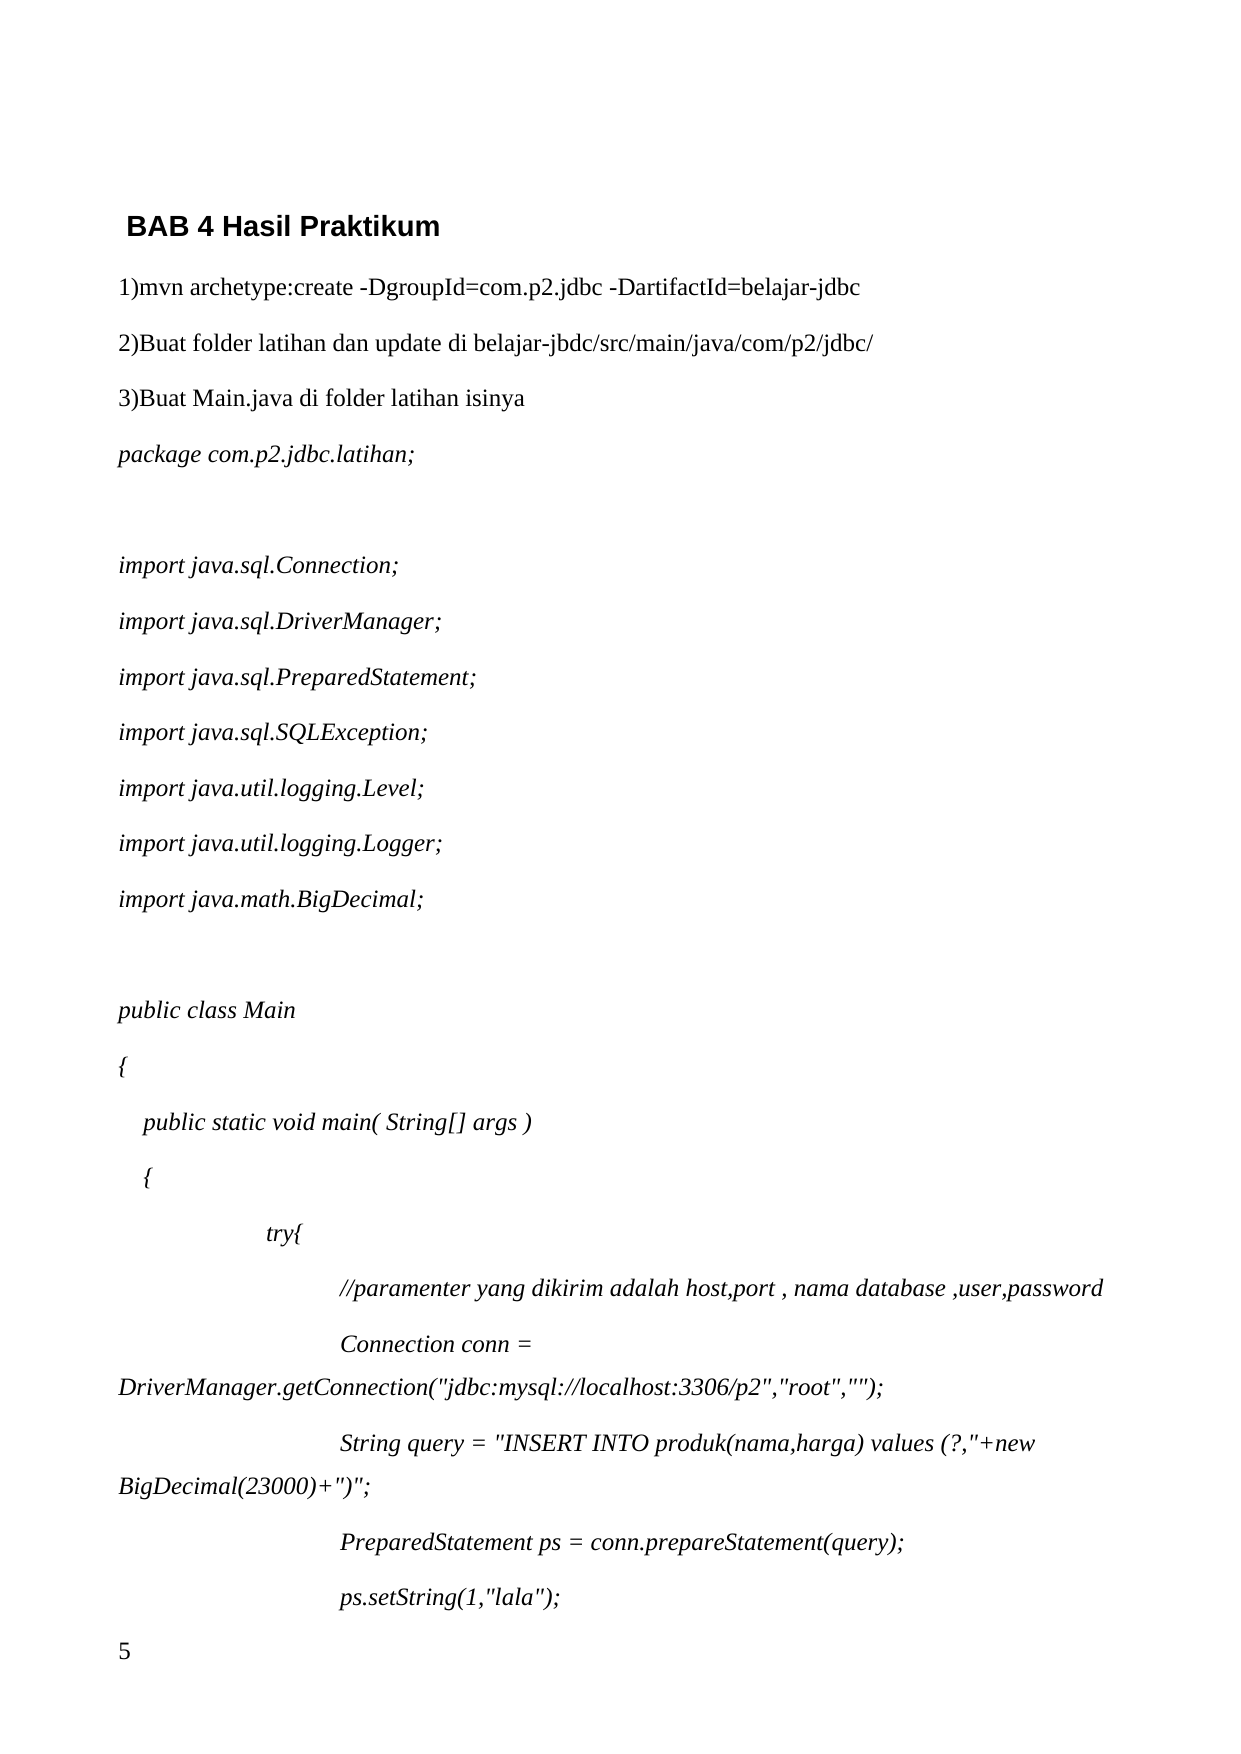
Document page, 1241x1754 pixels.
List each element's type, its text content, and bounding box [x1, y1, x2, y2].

text package com.p2.jdbc.latihan; [118, 439, 1122, 468]
text String query = "INSERT INTO produk(nama,harga) values (?,"+new BigDecimal(23000)+")"; [118, 1428, 1122, 1500]
list Buat Main.java di folder latihan isinya [118, 383, 1122, 412]
subtitle Hasil Praktikum [118, 209, 1122, 243]
text import java.sql.SQLException; [118, 717, 1122, 746]
text ps.setString(1,"lala"); [118, 1582, 1122, 1611]
text public static void main( String[] args ) [118, 1107, 1122, 1135]
text public class Main [118, 995, 1122, 1024]
text import java.sql.DriverManager; [118, 606, 1122, 635]
text //paramenter yang dikirim adalah host,port , nama database ,user,password [118, 1273, 1122, 1302]
list Buat folder latihan dan update di belajar-jbdc/src/main/java/com/p2/jdbc/ [118, 328, 1122, 357]
text import java.sql.PreparedStatement; [118, 662, 1122, 690]
text { [118, 1051, 1122, 1080]
text import java.sql.Connection; [118, 550, 1122, 579]
text import java.util.logging.Level; [118, 773, 1122, 802]
text import java.math.BigDecimal; [118, 884, 1122, 913]
text try{ [118, 1218, 1122, 1247]
text import java.util.logging.Logger; [118, 828, 1122, 857]
text { [118, 1162, 1122, 1191]
text PreparedStatement ps = conn.prepareStatement(query); [118, 1527, 1122, 1555]
text Connection conn = DriverManager.getConnection("jdbc:mysql://localhost:3306/p2","root",""); [118, 1329, 1122, 1401]
list mvn archetype:create -DgroupId=com.p2.jdbc -DartifactId=belajar-jdbc [118, 272, 1122, 301]
